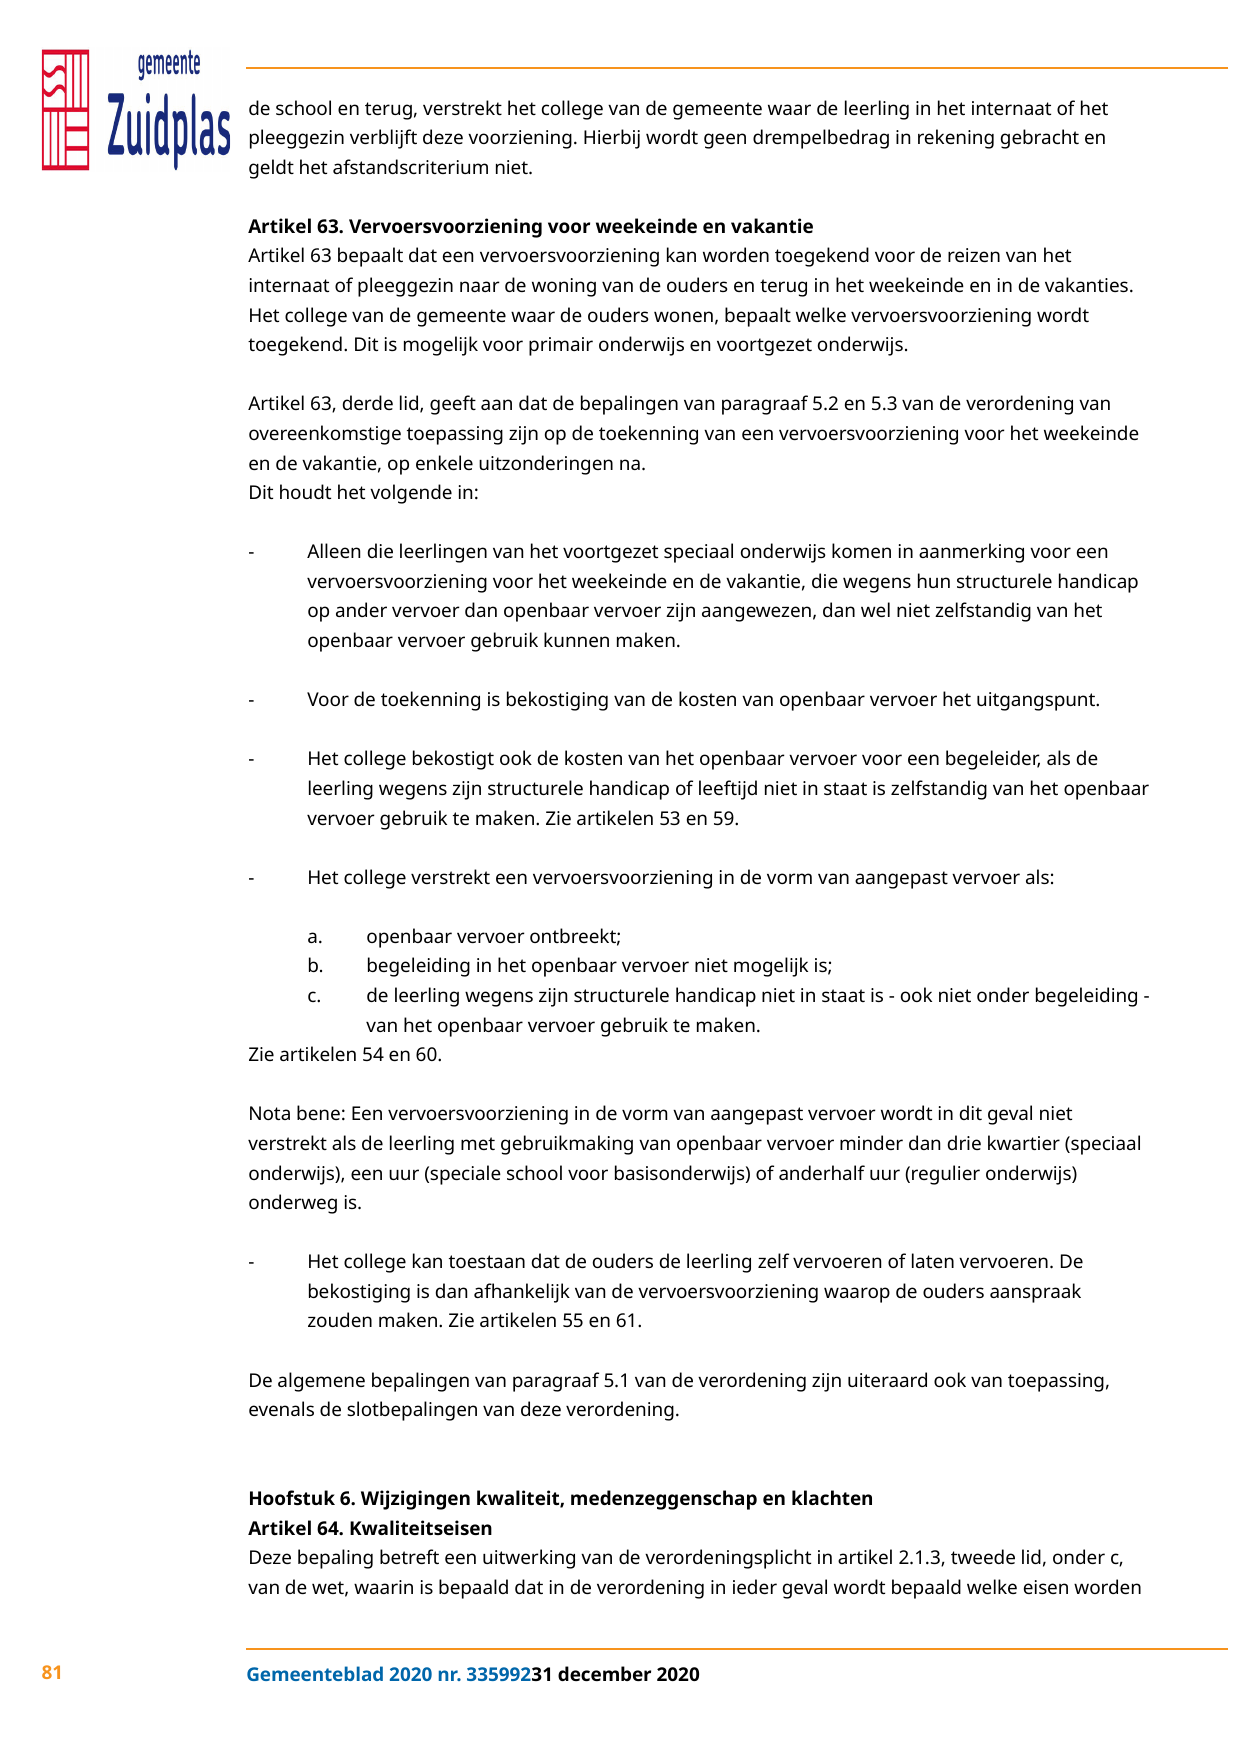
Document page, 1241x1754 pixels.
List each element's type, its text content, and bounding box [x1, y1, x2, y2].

text De algemene bepalingen van paragraaf 5.1 van de verordening zijn uiteraard ook van toepassing, evenals de slotbepalingen van deze verordening. [248, 1367, 1152, 1422]
list Het college kan toestaan dat de ouders de leerling zelf vervoeren of laten vervoeren. De bekostiging is dan afhankelijk van de vervoersvoorziening waarop de ouders aanspraak zouden maken. Zie artikelen 55 en 61. [248, 1248, 1152, 1333]
list openbaar vervoer ontbreekt; [307, 923, 1152, 949]
list de leerling wegens zijn structurele handicap niet in staat is - ook niet onder begeleiding - van het openbaar vervoer gebruik te maken. [307, 982, 1152, 1038]
text Zie artikelen 54 en 60. [248, 1041, 1152, 1067]
text Artikel 64. Kwaliteitseisen [248, 1515, 1152, 1541]
text Nota bene: Een vervoersvoorziening in de vorm van aangepast vervoer wordt in dit geval niet verstrekt als de leerling met gebruikmaking van openbaar vervoer minder dan drie kwartier (speciaal onderwijs), een uur (speciale school voor basisonderwijs) of anderhalf uur (regulier onderwijs) onderweg is. [248, 1101, 1152, 1215]
text Deze bepaling betreft een uitwerking van de verordeningsplicht in artikel 2.1.3, tweede lid, onder c, van de wet, waarin is bepaald dat in de verordening in ieder geval wordt bepaald welke eisen worden [248, 1544, 1152, 1600]
list Het college verstrekt een vervoersvoorziening in de vorm van aangepast vervoer als: [248, 864, 1152, 890]
text Hoofstuk 6. Wijzigingen kwaliteit, medenzeggenschap en klachten [248, 1485, 1152, 1511]
list Alleen die leerlingen van het voortgezet speciaal onderwijs komen in aanmerking voor een vervoersvoorziening voor het weekeinde en de vakantie, die wegens hun structurele handicap op ander vervoer dan openbaar vervoer zijn aangewezen, dan wel niet zelfstandig van het openbaar vervoer gebruik kunnen maken. [248, 538, 1152, 653]
list Het college bekostigt ook de kosten van het openbaar vervoer voor een begeleider, als de leerling wegens zijn structurele handicap of leeftijd niet in staat is zelfstandig van het openbaar vervoer gebruik te maken. Zie artikelen 53 en 59. [248, 746, 1152, 831]
text Artikel 63 bepaalt dat een vervoersvoorziening kan worden toegekend voor de reizen van het internaat of pleeggezin naar de woning van de ouders en terug in het weekeinde en in de vakanties. Het college van de gemeente waar de ouders wonen, bepaalt welke vervoersvoorziening wordt toegekend. Dit is mogelijk voor primair onderwijs en voortgezet onderwijs. [248, 243, 1152, 357]
list Voor de toekenning is bekostiging van de kosten van openbaar vervoer het uitgangspunt. [248, 686, 1152, 712]
list begeleiding in het openbaar vervoer niet mogelijk is; [307, 953, 1152, 978]
text Artikel 63, derde lid, geeft aan dat de bepalingen van paragraaf 5.2 en 5.3 van de verordening van overeenkomstige toepassing zijn op de toekenning van een vervoersvoorziening voor het weekeinde en de vakantie, op enkele uitzonderingen na. [248, 391, 1152, 476]
text de school en terug, verstrekt het college van de gemeente waar de leerling in het internaat of het pleeggezin verblijft deze voorziening. Hierbij wordt geen drempelbedrag in rekening gebracht en geldt het afstandscriterium niet. [248, 95, 1152, 180]
picture [41, 47, 231, 172]
text Artikel 63. Vervoersvoorziening voor weekeinde en vakantie [248, 213, 1152, 239]
text Dit houdt het volgende in: [248, 479, 1152, 505]
